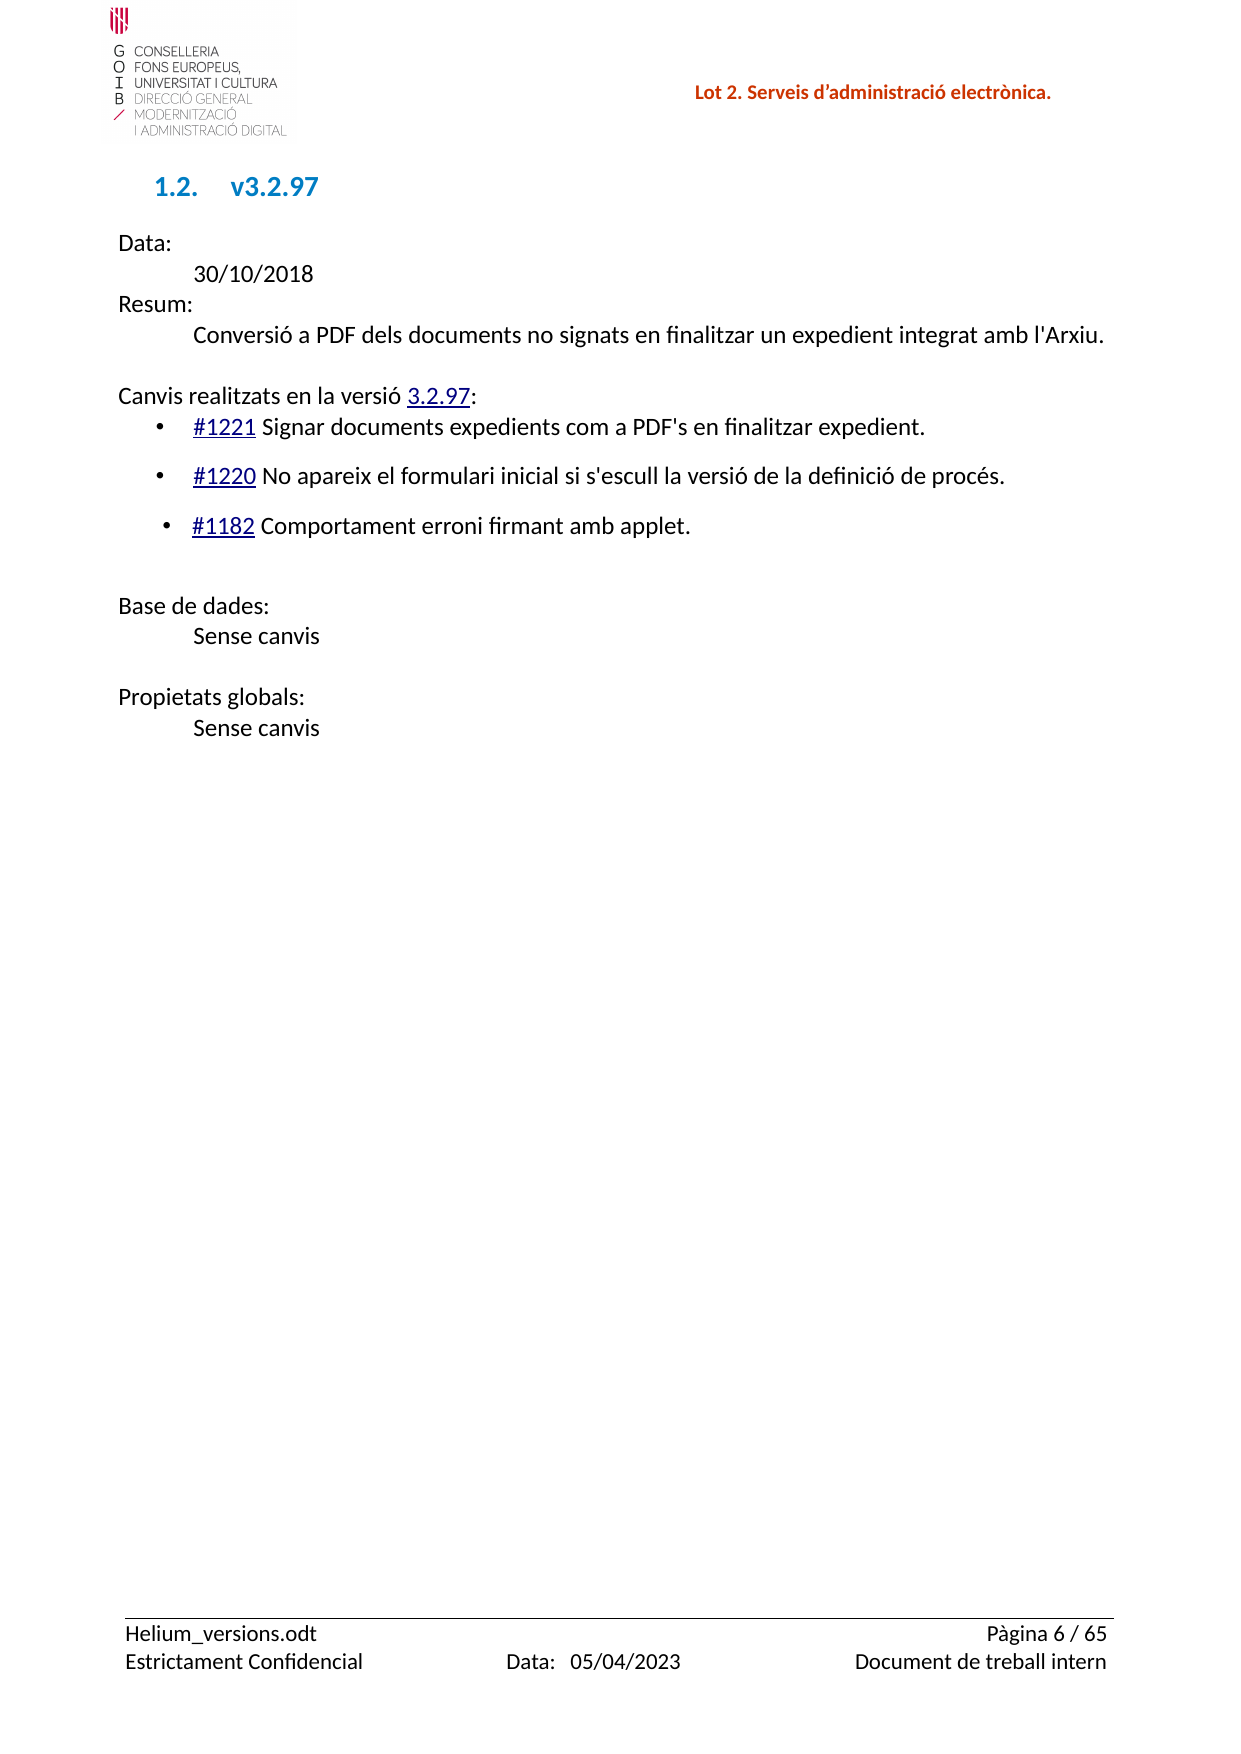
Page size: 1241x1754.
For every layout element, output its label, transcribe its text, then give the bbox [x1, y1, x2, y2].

subtitle v3.2.97 [153, 168, 1122, 204]
text Base de dades: [118, 590, 1122, 621]
text Sense canvis [118, 621, 1122, 651]
text Data: [118, 228, 1122, 258]
list #1220 No apareix el formulari inicial si s'escull la versió de la definició de procés. [156, 460, 1122, 491]
text 30/10/2018 [118, 258, 1122, 289]
list #1221 Signar documents expedients com a PDF's en finalitzar expedient. [156, 411, 1122, 441]
text Canvis realitzats en la versió 3.2.97: [118, 380, 1122, 411]
text Resum: [118, 289, 1122, 319]
text Conversió a PDF dels documents no signats en finalitzar un expedient integrat amb l'Arxiu. [118, 319, 1122, 350]
text Sense canvis [118, 712, 1122, 743]
text Propietats globals: [118, 682, 1122, 712]
list #1182 Comportament erroni firmant amb applet. [162, 510, 1122, 540]
picture [100, 0, 297, 144]
